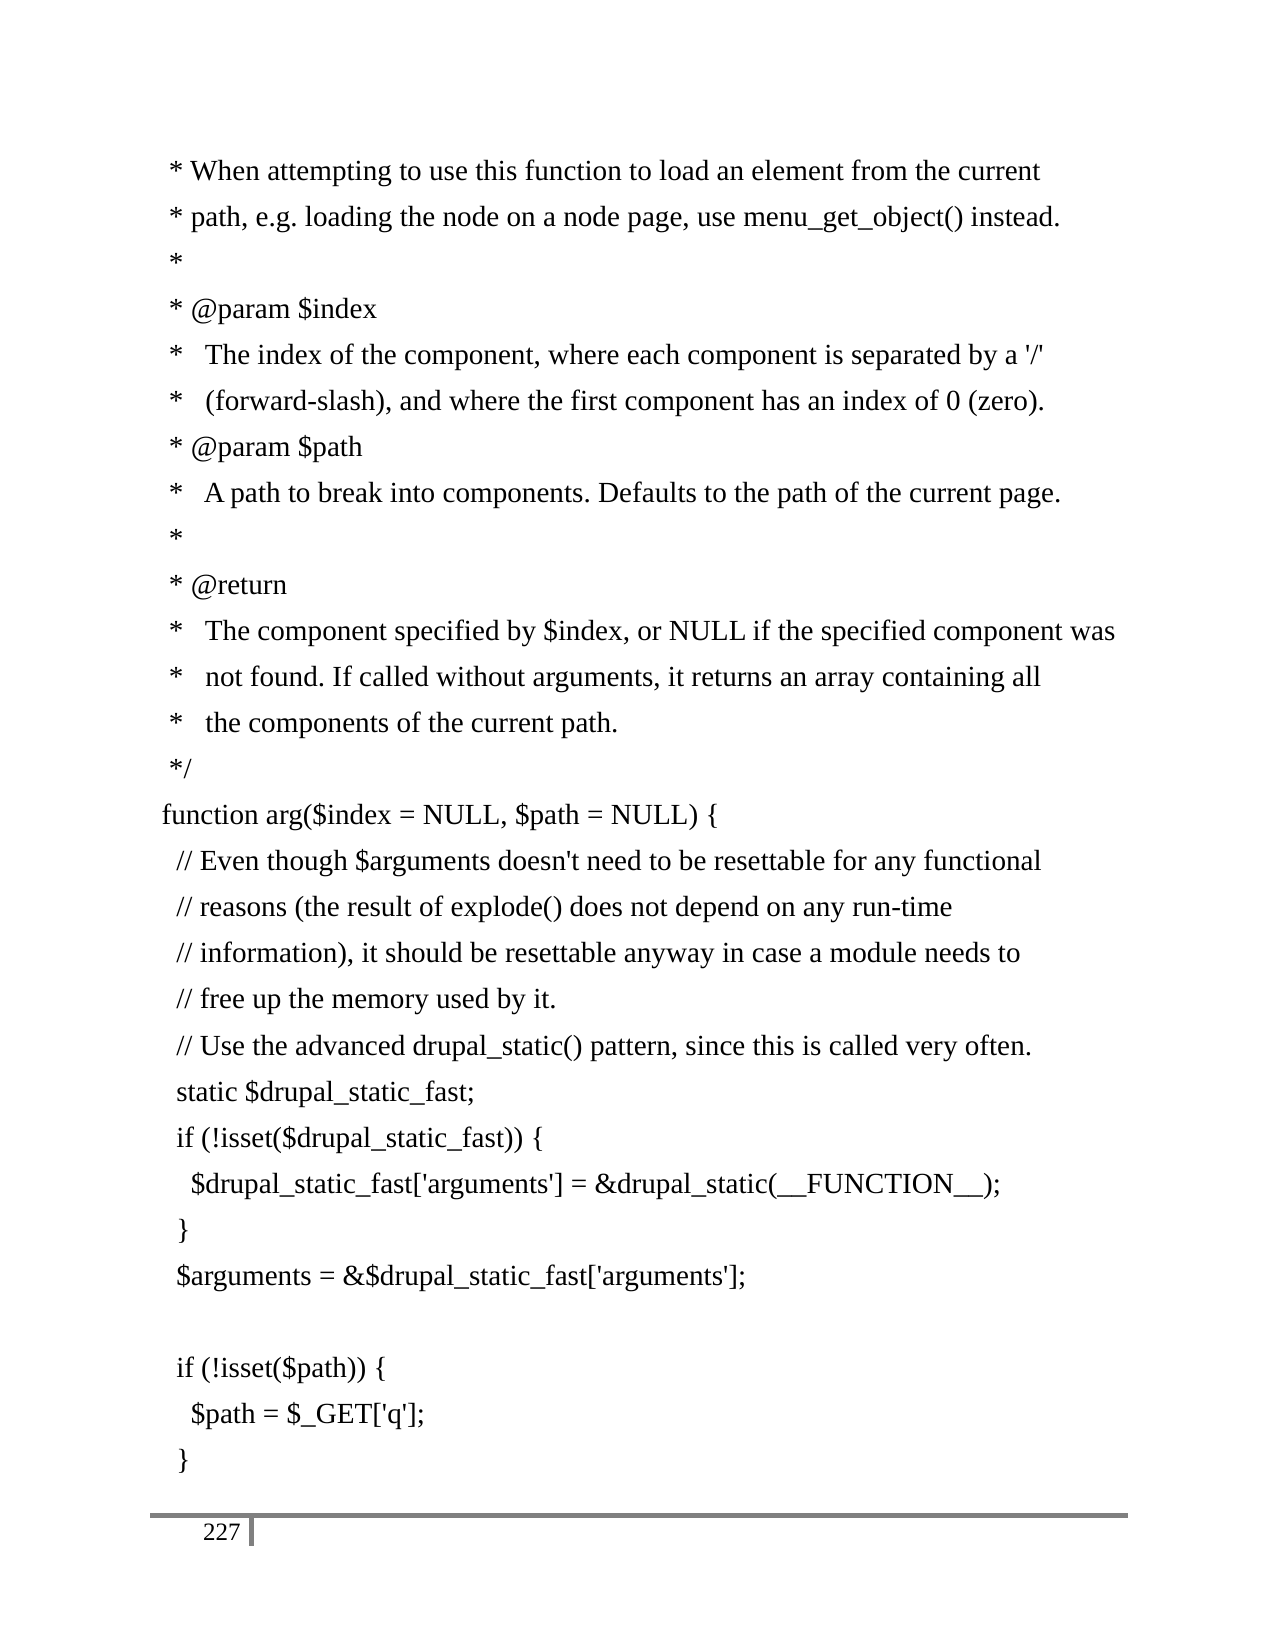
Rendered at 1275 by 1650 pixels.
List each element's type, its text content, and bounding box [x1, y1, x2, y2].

text $arguments = &$drupal_static_fast['arguments']; [161, 1258, 1117, 1291]
text * [161, 245, 1117, 278]
text * A path to break into components. Defaults to the path of the current page. [161, 475, 1117, 509]
text if (!isset($path)) { [161, 1350, 1117, 1383]
text static $drupal_static_fast; [161, 1074, 1117, 1107]
text * path, e.g. loading the node on a node page, use menu_get_object() instead. [161, 199, 1117, 232]
text // reasons (the result of explode() does not depend on any run-time [161, 889, 1117, 923]
text * @param $path [161, 429, 1117, 463]
text * not found. If called without arguments, it returns an array containing all [161, 659, 1117, 693]
text * @return [161, 567, 1117, 601]
text * The index of the component, where each component is separated by a '/' [161, 337, 1117, 371]
text * When attempting to use this function to load an element from the current [161, 153, 1117, 186]
text * @param $index [161, 291, 1117, 324]
text } [161, 1212, 1117, 1245]
text * [161, 521, 1117, 555]
text // Use the advanced drupal_static() pattern, since this is called very often. [161, 1028, 1117, 1061]
text if (!isset($drupal_static_fast)) { [161, 1120, 1117, 1153]
text * (forward-slash), and where the first component has an index of 0 (zero). [161, 383, 1117, 417]
text function arg($index = NULL, $path = NULL) { [161, 797, 1117, 831]
text // information), it should be resettable anyway in case a module needs to [161, 936, 1117, 969]
text $drupal_static_fast['arguments'] = &drupal_static(__FUNCTION__); [161, 1166, 1117, 1199]
text $path = $_GET['q']; [161, 1396, 1117, 1429]
text * the components of the current path. [161, 705, 1117, 739]
text */ [161, 751, 1117, 785]
text * The component specified by $index, or NULL if the specified component was [161, 613, 1117, 647]
text } [161, 1442, 1117, 1476]
text // free up the memory used by it. [161, 982, 1117, 1015]
text // Even though $arguments doesn't need to be resettable for any functional [161, 843, 1117, 877]
